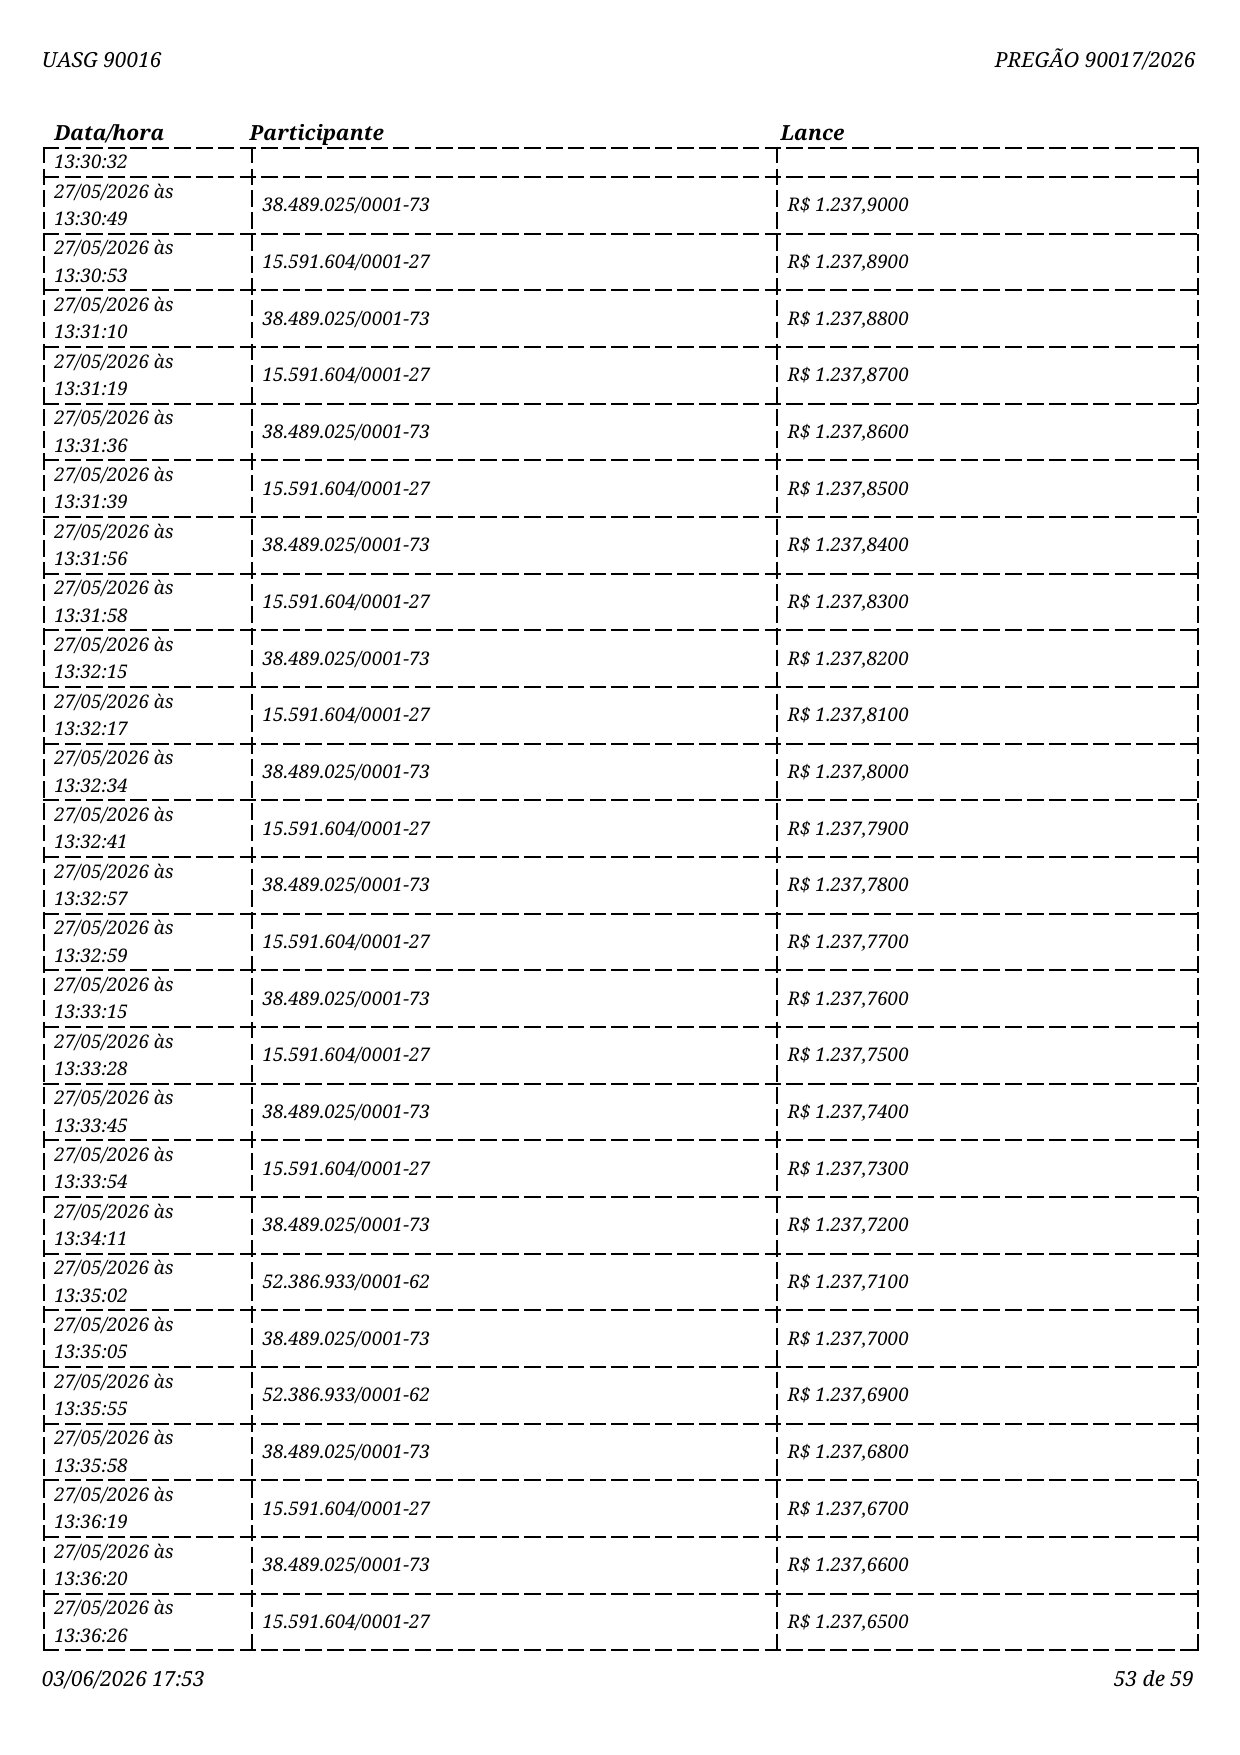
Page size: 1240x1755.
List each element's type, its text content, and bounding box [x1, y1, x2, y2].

table_cell R$ 1.237,7600 [777, 969, 1198, 1026]
table_cell 38.489.025/0001-73 [252, 629, 777, 686]
table_cell 52.386.933/0001-62 [252, 1366, 777, 1423]
table_cell 27/05/2026 às 13:31:19 [44, 346, 252, 403]
table_cell 27/05/2026 às 13:33:54 [44, 1139, 252, 1196]
table_cell 15.591.604/0001-27 [252, 459, 777, 516]
table_cell 27/05/2026 às 13:36:26 [44, 1593, 252, 1649]
table_cell 27/05/2026 às 13:32:59 [44, 913, 252, 969]
table_cell 27/05/2026 às 13:35:55 [44, 1366, 252, 1423]
table_cell 15.591.604/0001-27 [252, 913, 777, 969]
table_cell R$ 1.237,7200 [777, 1196, 1198, 1253]
table_cell 38.489.025/0001-73 [252, 289, 777, 346]
table_cell R$ 1.237,6800 [777, 1423, 1198, 1479]
table_cell R$ 1.237,8500 [777, 459, 1198, 516]
table_cell 38.489.025/0001-73 [252, 1196, 777, 1253]
table_header 13:30:32 [44, 147, 252, 176]
table_cell 27/05/2026 às 13:32:57 [44, 856, 252, 913]
table_cell 27/05/2026 às 13:32:41 [44, 799, 252, 856]
table_cell 27/05/2026 às 13:31:58 [44, 573, 252, 629]
table_cell R$ 1.237,9000 [777, 176, 1198, 233]
table_cell 38.489.025/0001-73 [252, 403, 777, 459]
table_cell 27/05/2026 às 13:30:53 [44, 233, 252, 289]
table_cell R$ 1.237,7700 [777, 913, 1198, 969]
table_cell R$ 1.237,8800 [777, 289, 1198, 346]
table_cell 15.591.604/0001-27 [252, 1479, 777, 1536]
table_cell R$ 1.237,7400 [777, 1083, 1198, 1139]
table_cell R$ 1.237,7100 [777, 1253, 1198, 1309]
table_cell 27/05/2026 às 13:33:28 [44, 1026, 252, 1083]
table_cell 38.489.025/0001-73 [252, 743, 777, 799]
table_cell 52.386.933/0001-62 [252, 1253, 777, 1309]
table_cell 38.489.025/0001-73 [252, 516, 777, 573]
table_cell 15.591.604/0001-27 [252, 799, 777, 856]
table_header [252, 147, 777, 176]
table_cell 27/05/2026 às 13:30:49 [44, 176, 252, 233]
table_cell 27/05/2026 às 13:32:15 [44, 629, 252, 686]
table_cell 27/05/2026 às 13:34:11 [44, 1196, 252, 1253]
table_cell 38.489.025/0001-73 [252, 1309, 777, 1366]
table_cell 27/05/2026 às 13:31:39 [44, 459, 252, 516]
table_cell 15.591.604/0001-27 [252, 346, 777, 403]
table_cell 27/05/2026 às 13:36:19 [44, 1479, 252, 1536]
table_cell R$ 1.237,8200 [777, 629, 1198, 686]
table_cell R$ 1.237,7900 [777, 799, 1198, 856]
table_cell R$ 1.237,8700 [777, 346, 1198, 403]
table_cell R$ 1.237,7300 [777, 1139, 1198, 1196]
table_cell R$ 1.237,8900 [777, 233, 1198, 289]
table_cell 27/05/2026 às 13:32:34 [44, 743, 252, 799]
table_cell 15.591.604/0001-27 [252, 573, 777, 629]
table_cell R$ 1.237,7000 [777, 1309, 1198, 1366]
table_cell R$ 1.237,8000 [777, 743, 1198, 799]
table_cell 38.489.025/0001-73 [252, 176, 777, 233]
table_cell R$ 1.237,8600 [777, 403, 1198, 459]
table_cell R$ 1.237,7800 [777, 856, 1198, 913]
table_cell 15.591.604/0001-27 [252, 233, 777, 289]
table_cell R$ 1.237,8100 [777, 686, 1198, 743]
table_cell 15.591.604/0001-27 [252, 686, 777, 743]
table_cell R$ 1.237,6600 [777, 1536, 1198, 1593]
table_cell 38.489.025/0001-73 [252, 1536, 777, 1593]
table_cell R$ 1.237,8300 [777, 573, 1198, 629]
table_cell 27/05/2026 às 13:32:17 [44, 686, 252, 743]
table_cell 38.489.025/0001-73 [252, 1423, 777, 1479]
table_cell R$ 1.237,6700 [777, 1479, 1198, 1536]
table_cell 15.591.604/0001-27 [252, 1593, 777, 1649]
table_cell R$ 1.237,8400 [777, 516, 1198, 573]
table_cell 38.489.025/0001-73 [252, 856, 777, 913]
table_cell 38.489.025/0001-73 [252, 1083, 777, 1139]
table_cell R$ 1.237,6900 [777, 1366, 1198, 1423]
table_cell 27/05/2026 às 13:33:45 [44, 1083, 252, 1139]
table_cell 27/05/2026 às 13:35:02 [44, 1253, 252, 1309]
table_cell 27/05/2026 às 13:35:58 [44, 1423, 252, 1479]
table_header [777, 147, 1198, 176]
table_cell 27/05/2026 às 13:36:20 [44, 1536, 252, 1593]
table_cell 27/05/2026 às 13:31:56 [44, 516, 252, 573]
table_cell 27/05/2026 às 13:31:10 [44, 289, 252, 346]
table_cell 27/05/2026 às 13:35:05 [44, 1309, 252, 1366]
table_cell 27/05/2026 às 13:33:15 [44, 969, 252, 1026]
table_cell 27/05/2026 às 13:31:36 [44, 403, 252, 459]
table_cell R$ 1.237,6500 [777, 1593, 1198, 1649]
table_cell 15.591.604/0001-27 [252, 1139, 777, 1196]
table_cell R$ 1.237,7500 [777, 1026, 1198, 1083]
table_cell 38.489.025/0001-73 [252, 969, 777, 1026]
table_cell 15.591.604/0001-27 [252, 1026, 777, 1083]
